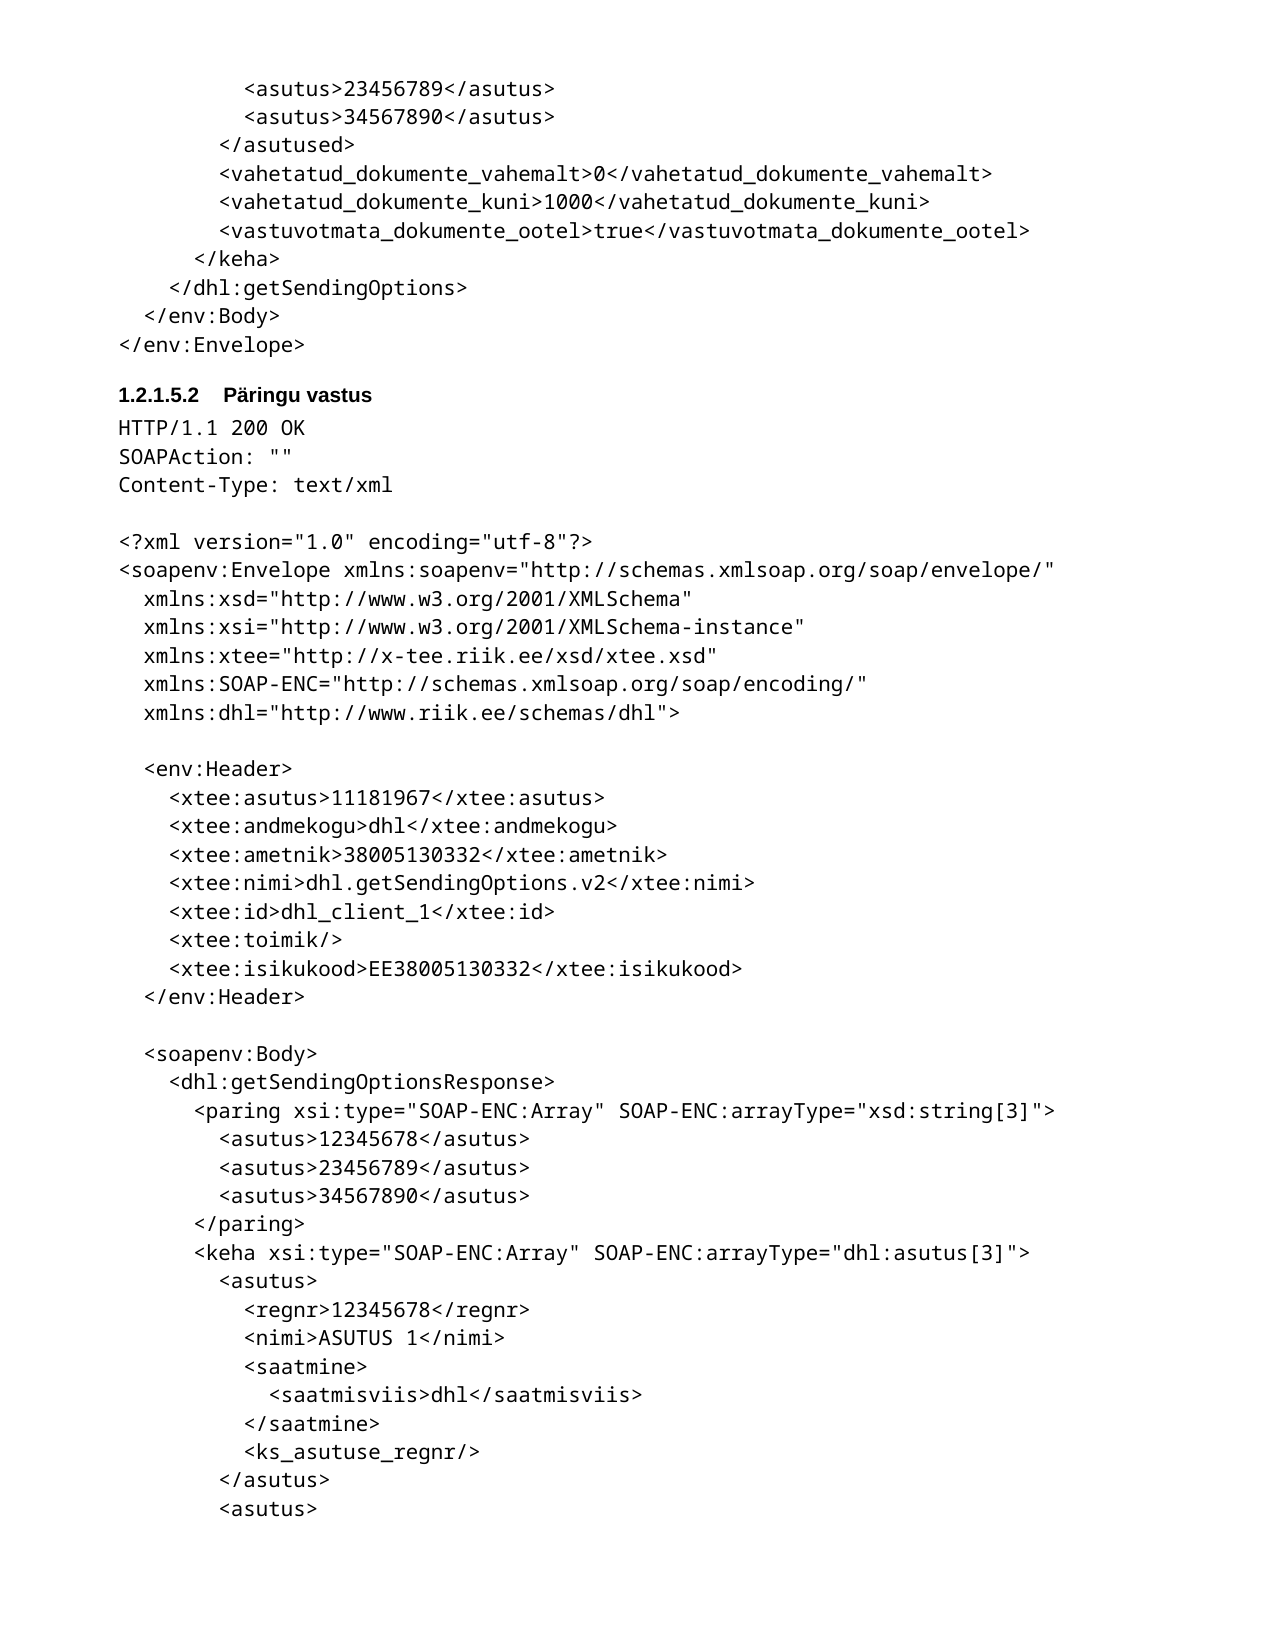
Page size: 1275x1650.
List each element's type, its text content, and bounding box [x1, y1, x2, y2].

text <ks_asutuse_regnr/> [118, 1437, 1157, 1466]
text <regnr>12345678</regnr> [118, 1295, 1157, 1323]
text Content-Type: text/xml [118, 470, 1157, 499]
text xmlns:xtee="http://x-tee.riik.ee/xsd/xtee.xsd" [118, 641, 1157, 669]
subtitle Päringu vastus [118, 383, 1157, 407]
text <env:Header> [118, 754, 1157, 783]
text <xtee:isikukood>EE38005130332</xtee:isikukood> [118, 954, 1157, 982]
text <soapenv:Body> [118, 1039, 1157, 1067]
text <xtee:ametnik>38005130332</xtee:ametnik> [118, 840, 1157, 868]
text <asutus>23456789</asutus> [118, 1153, 1157, 1181]
text <asutus>23456789</asutus> [118, 74, 1157, 102]
text <saatmine> [118, 1352, 1157, 1380]
text </saatmine> [118, 1409, 1157, 1437]
text <saatmisviis>dhl</saatmisviis> [118, 1380, 1157, 1409]
text <keha xsi:type="SOAP-ENC:Array" SOAP-ENC:arrayType="dhl:asutus[3]"> [118, 1238, 1157, 1266]
text <soapenv:Envelope xmlns:soapenv="http://schemas.xmlsoap.org/soap/envelope/" [118, 556, 1157, 584]
text xmlns:xsi="http://www.w3.org/2001/XMLSchema-instance" [118, 612, 1157, 641]
text <?xml version="1.0" encoding="utf-8"?> [118, 527, 1157, 556]
text <xtee:nimi>dhl.getSendingOptions.v2</xtee:nimi> [118, 868, 1157, 897]
text </env:Body> [118, 301, 1157, 330]
text xmlns:SOAP-ENC="http://schemas.xmlsoap.org/soap/encoding/" [118, 669, 1157, 698]
text <asutus>12345678</asutus> [118, 1124, 1157, 1153]
text <asutus> [118, 1494, 1157, 1522]
text </dhl:getSendingOptions> [118, 273, 1157, 301]
text </env:Header> [118, 982, 1157, 1011]
text <dhl:getSendingOptionsResponse> [118, 1067, 1157, 1096]
text </paring> [118, 1209, 1157, 1238]
text <paring xsi:type="SOAP-ENC:Array" SOAP-ENC:arrayType="xsd:string[3]"> [118, 1096, 1157, 1124]
text <asutus> [118, 1266, 1157, 1295]
text <asutus>34567890</asutus> [118, 1181, 1157, 1209]
text <xtee:id>dhl_client_1</xtee:id> [118, 897, 1157, 925]
text </env:Envelope> [118, 330, 1157, 358]
text <vahetatud_dokumente_vahemalt>0</vahetatud_dokumente_vahemalt> [118, 159, 1157, 187]
text </asutus> [118, 1466, 1157, 1494]
text xmlns:xsd="http://www.w3.org/2001/XMLSchema" [118, 584, 1157, 612]
text <vastuvotmata_dokumente_ootel>true</vastuvotmata_dokumente_ootel> [118, 216, 1157, 244]
text </asutused> [118, 131, 1157, 159]
text <xtee:toimik/> [118, 925, 1157, 954]
text </keha> [118, 244, 1157, 273]
text <xtee:asutus>11181967</xtee:asutus> [118, 783, 1157, 811]
text <xtee:andmekogu>dhl</xtee:andmekogu> [118, 811, 1157, 840]
text xmlns:dhl="http://www.riik.ee/schemas/dhl"> [118, 698, 1157, 726]
text <nimi>ASUTUS 1</nimi> [118, 1323, 1157, 1352]
text HTTP/1.1 200 OK [118, 413, 1157, 442]
text SOAPAction: "" [118, 442, 1157, 470]
text <asutus>34567890</asutus> [118, 102, 1157, 131]
text <vahetatud_dokumente_kuni>1000</vahetatud_dokumente_kuni> [118, 187, 1157, 216]
